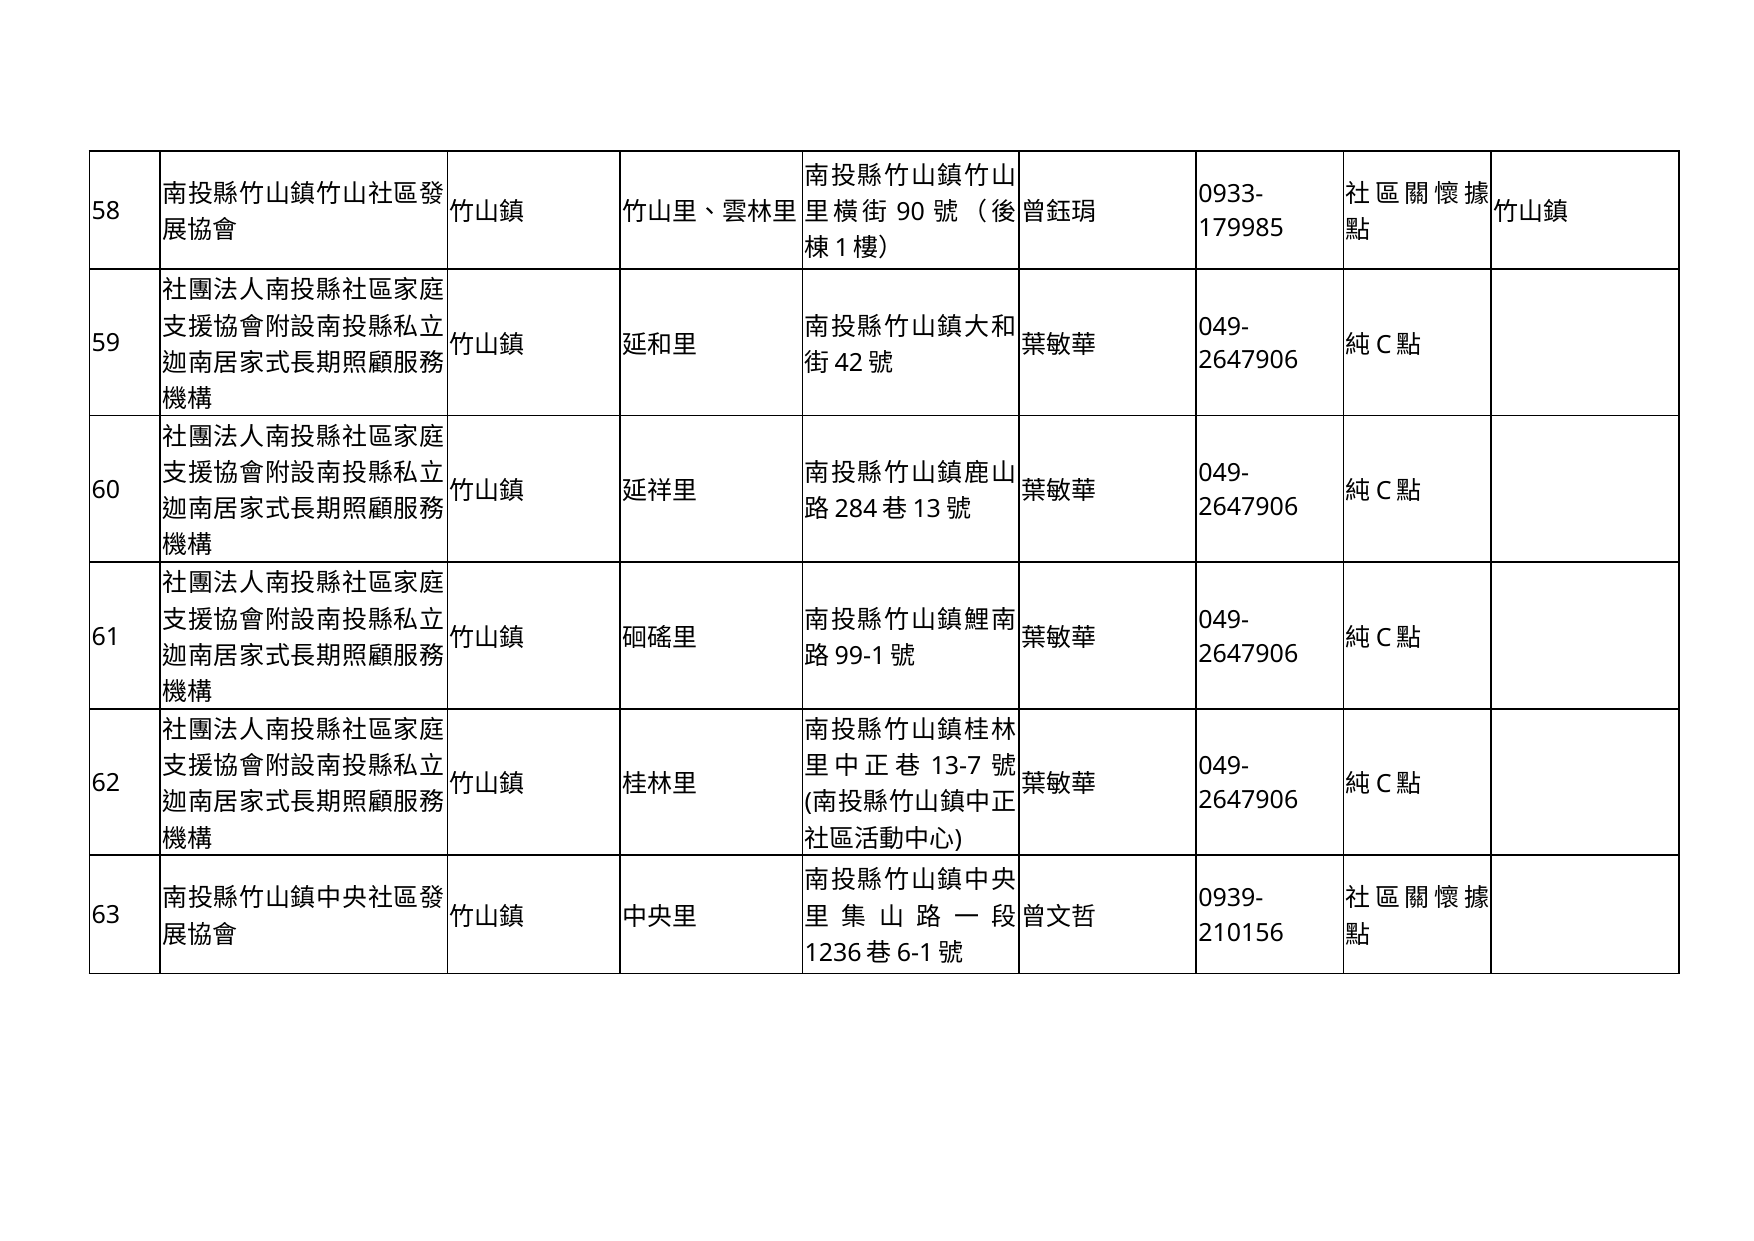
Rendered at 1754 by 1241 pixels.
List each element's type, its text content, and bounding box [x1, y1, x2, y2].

table_cell 社團法人南投縣社區家庭支援協會附設南投縣私立迦南居家式長期照顧服務機構 [161, 563, 447, 708]
table_cell 葉敏華 [1020, 416, 1195, 561]
table_cell 葉敏華 [1020, 563, 1195, 708]
table_cell 純C點 [1344, 416, 1490, 561]
table_cell [1492, 416, 1678, 561]
table_cell 南投縣竹山鎮鹿山路284巷13號 [803, 416, 1018, 561]
table_cell 049-2647906 [1197, 416, 1343, 561]
table_cell 社區關懷據點 [1344, 152, 1490, 268]
table_cell 竹山鎮 [448, 563, 619, 708]
table_cell 南投縣竹山鎮竹山里橫街90號（後棟1樓） [803, 152, 1018, 268]
table_cell 0939-210156 [1197, 856, 1343, 972]
table_cell 049-2647906 [1197, 270, 1343, 415]
table_cell 曾文哲 [1020, 856, 1195, 972]
table_cell 社區關懷據點 [1344, 856, 1490, 972]
table_cell 純C點 [1344, 710, 1490, 854]
table_cell 竹山鎮 [448, 416, 619, 561]
table_cell 62 [90, 710, 159, 854]
table_cell 曾鈺琄 [1020, 152, 1195, 268]
table_cell 61 [90, 563, 159, 708]
table_cell 中央里 [621, 856, 802, 972]
table_cell 竹山鎮 [448, 270, 619, 415]
table_cell 60 [90, 416, 159, 561]
table_cell 社團法人南投縣社區家庭支援協會附設南投縣私立迦南居家式長期照顧服務機構 [161, 270, 447, 415]
table_cell [1492, 856, 1678, 972]
table_cell 延和里 [621, 270, 802, 415]
table_cell 58 [90, 152, 159, 268]
table_cell 竹山鎮 [448, 710, 619, 854]
table_cell 純C點 [1344, 270, 1490, 415]
table_cell 南投縣竹山鎮鯉南路99-1號 [803, 563, 1018, 708]
table_cell 純C點 [1344, 563, 1490, 708]
table_cell [1492, 710, 1678, 854]
table_cell 049-2647906 [1197, 710, 1343, 854]
table_cell 竹山鎮 [1492, 152, 1678, 268]
table_cell 049-2647906 [1197, 563, 1343, 708]
table_cell 竹山鎮 [448, 152, 619, 268]
table_cell 南投縣竹山鎮桂林里中正巷13-7號(南投縣竹山鎮中正社區活動中心) [803, 710, 1018, 854]
table_cell 南投縣竹山鎮竹山社區發展協會 [161, 152, 447, 268]
table_cell [1492, 270, 1678, 415]
table_cell 南投縣竹山鎮中央社區發展協會 [161, 856, 447, 972]
table_cell 南投縣竹山鎮大和街42號 [803, 270, 1018, 415]
table_cell 社團法人南投縣社區家庭支援協會附設南投縣私立迦南居家式長期照顧服務機構 [161, 710, 447, 854]
table_cell 竹山鎮 [448, 856, 619, 972]
table_cell 63 [90, 856, 159, 972]
table_cell 葉敏華 [1020, 270, 1195, 415]
table_cell 59 [90, 270, 159, 415]
table_cell [1492, 563, 1678, 708]
table_cell 延祥里 [621, 416, 802, 561]
table_cell 葉敏華 [1020, 710, 1195, 854]
table_cell 桂林里 [621, 710, 802, 854]
table_cell 0933-179985 [1197, 152, 1343, 268]
table_cell 竹山里、雲林里 [621, 152, 802, 268]
table_cell 硘磘里 [621, 563, 802, 708]
table_cell 南投縣竹山鎮中央里集山路一段1236巷6-1號 [803, 856, 1018, 972]
table_cell 社團法人南投縣社區家庭支援協會附設南投縣私立迦南居家式長期照顧服務機構 [161, 416, 447, 561]
